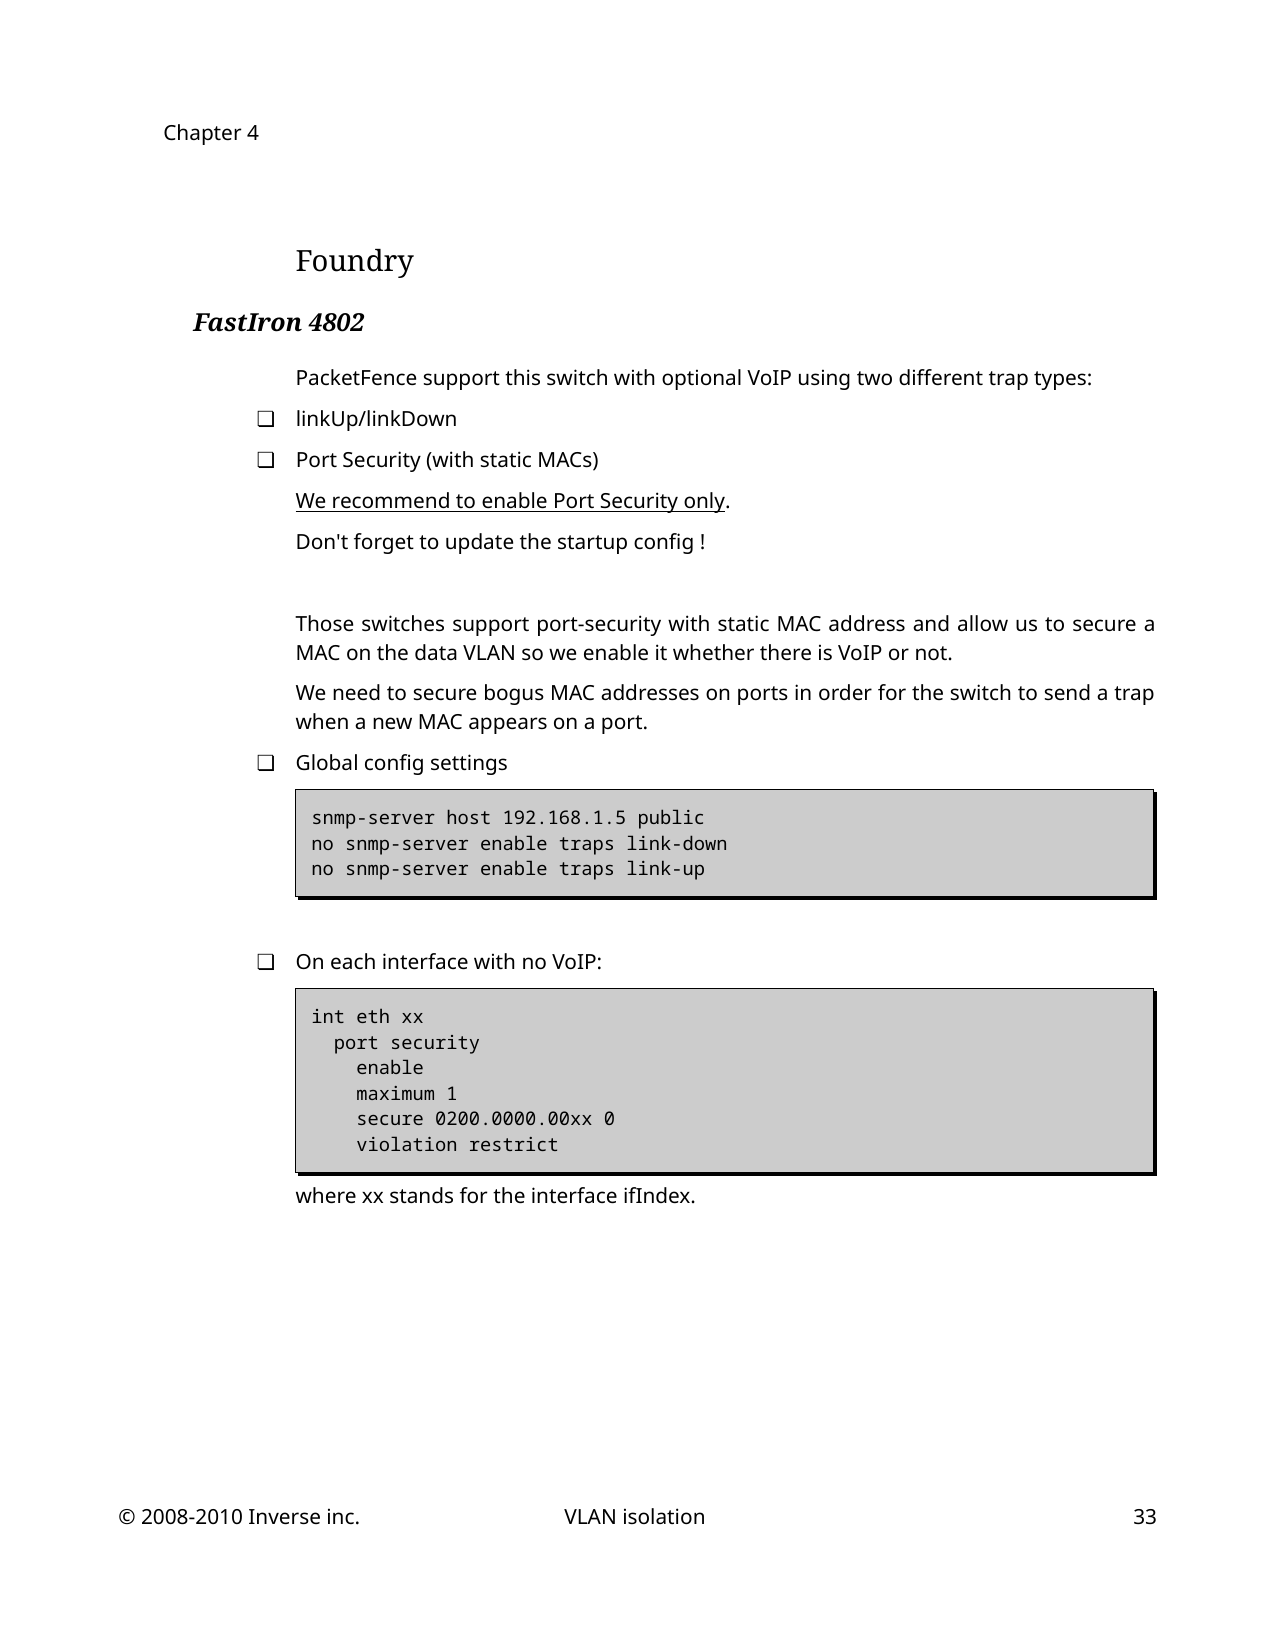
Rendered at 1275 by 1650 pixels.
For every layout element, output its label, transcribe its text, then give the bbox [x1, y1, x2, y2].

text We recommend to enable Port Security only. [295, 486, 1157, 515]
text We need to secure bogus MAC addresses on ports in order for the switch to send a trap when a new MAC appears on a port. [295, 678, 1157, 735]
text int eth xx port security enable maximum 1 secure 0200.0000.00xx 0 violation restrict [296, 989, 1153, 1172]
subtitle Foundry [295, 241, 1157, 280]
subtitle FastIron 4802 [156, 305, 1157, 339]
text snmp-server host 192.168.1.5 public no snmp-server enable traps link-down no snmp-server enable traps link-up [296, 790, 1153, 896]
text PacketFence support this switch with optional VoIP using two different trap types: [295, 363, 1157, 392]
list ❏ Global config settings [256, 748, 1157, 776]
text where xx stands for the interface ifIndex. [295, 1181, 1157, 1210]
list ❏ Port Security (with static MACs) [256, 445, 1157, 474]
text Those switches support port-security with static MAC address and allow us to secure a MAC on the data VLAN so we enable it whether there is VoIP or not. [295, 609, 1157, 666]
text Don't forget to update the startup config ! [295, 527, 1157, 556]
list ❏ linkUp/linkDown [256, 404, 1157, 433]
list ❏ On each interface with no VoIP: [256, 947, 1157, 975]
